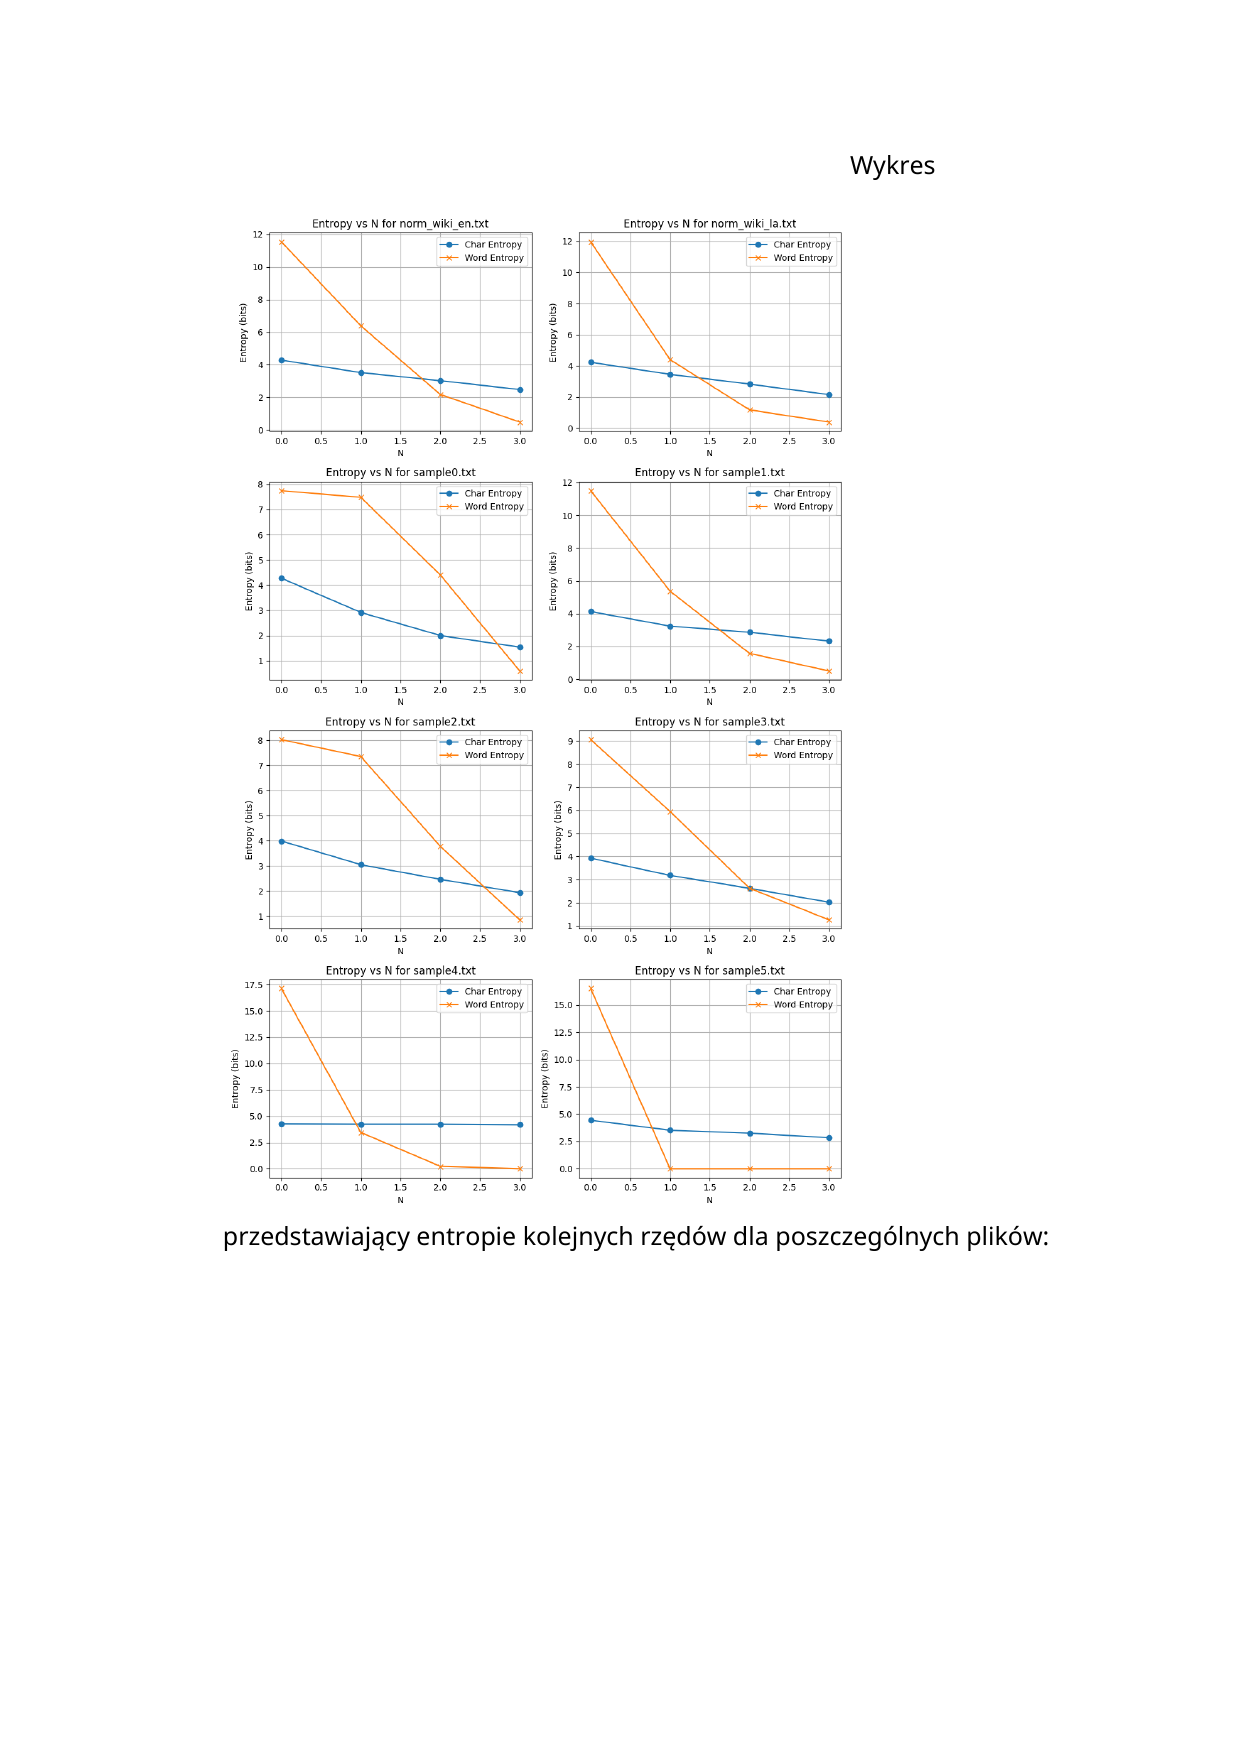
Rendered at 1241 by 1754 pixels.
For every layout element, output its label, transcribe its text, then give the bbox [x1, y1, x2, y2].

text Wykres przedstawiający entropie kolejnych rzędów dla poszczególnych plików: [223, 148, 1093, 1253]
picture [222, 209, 850, 1214]
